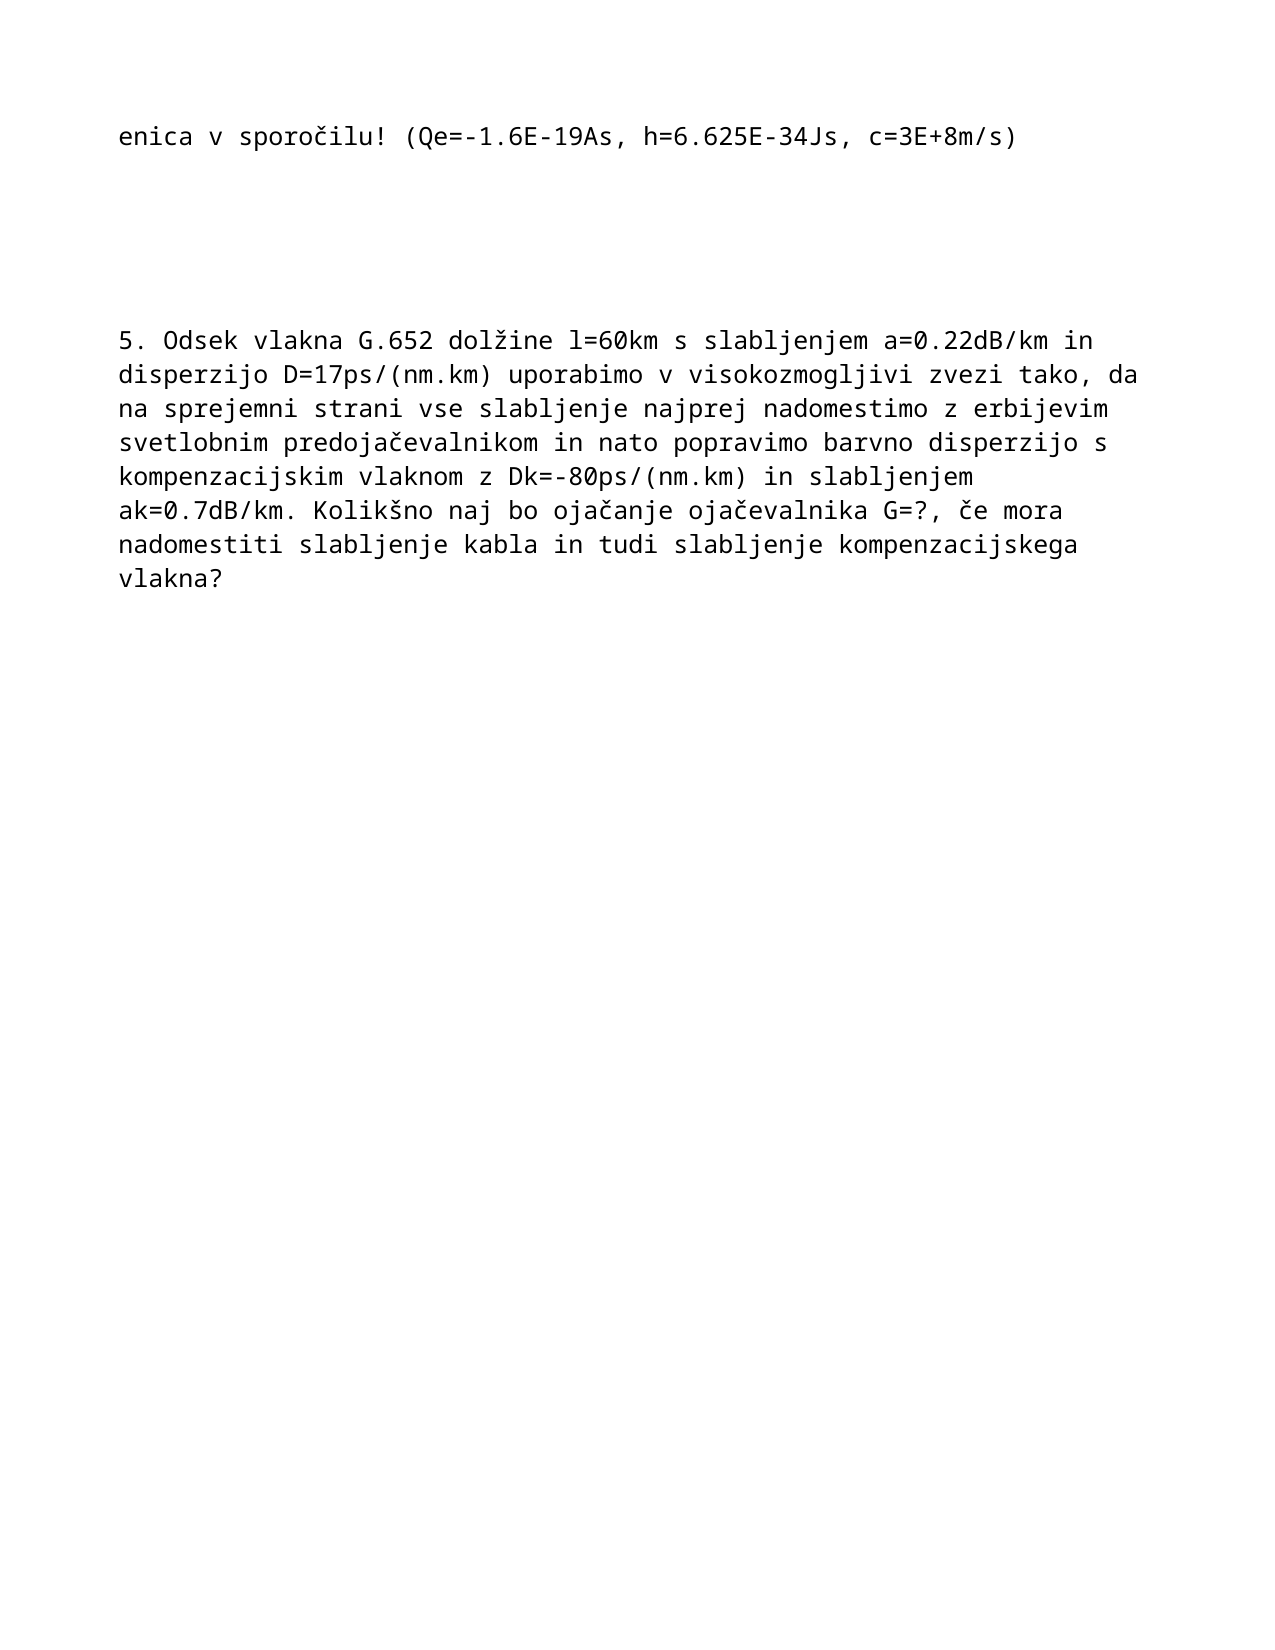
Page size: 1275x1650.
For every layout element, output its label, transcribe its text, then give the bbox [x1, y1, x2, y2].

text 5. Odsek vlakna G.652 dolžine l=60km s slabljenjem a=0.22dB/km in disperzijo D=17ps/(nm.km) uporabimo v visokozmogljivi zvezi tako, da na sprejemni strani vse slabljenje najprej nadomestimo z erbijevim svetlobnim predojačevalnikom in nato popravimo barvno disperzijo s kompenzacijskim vlaknom z Dk=-80ps/(nm.km) in slabljenjem ak=0.7dB/km. Kolikšno naj bo ojačanje ojačevalnika G=?, če mora nadomestiti slabljenje kabla in tudi slabljenje kompenzacijskega vlakna? [118, 322, 1157, 595]
text enica v sporočilu! (Qe=-1.6E-19As, h=6.625E-34Js, c=3E+8m/s) [118, 118, 1157, 152]
